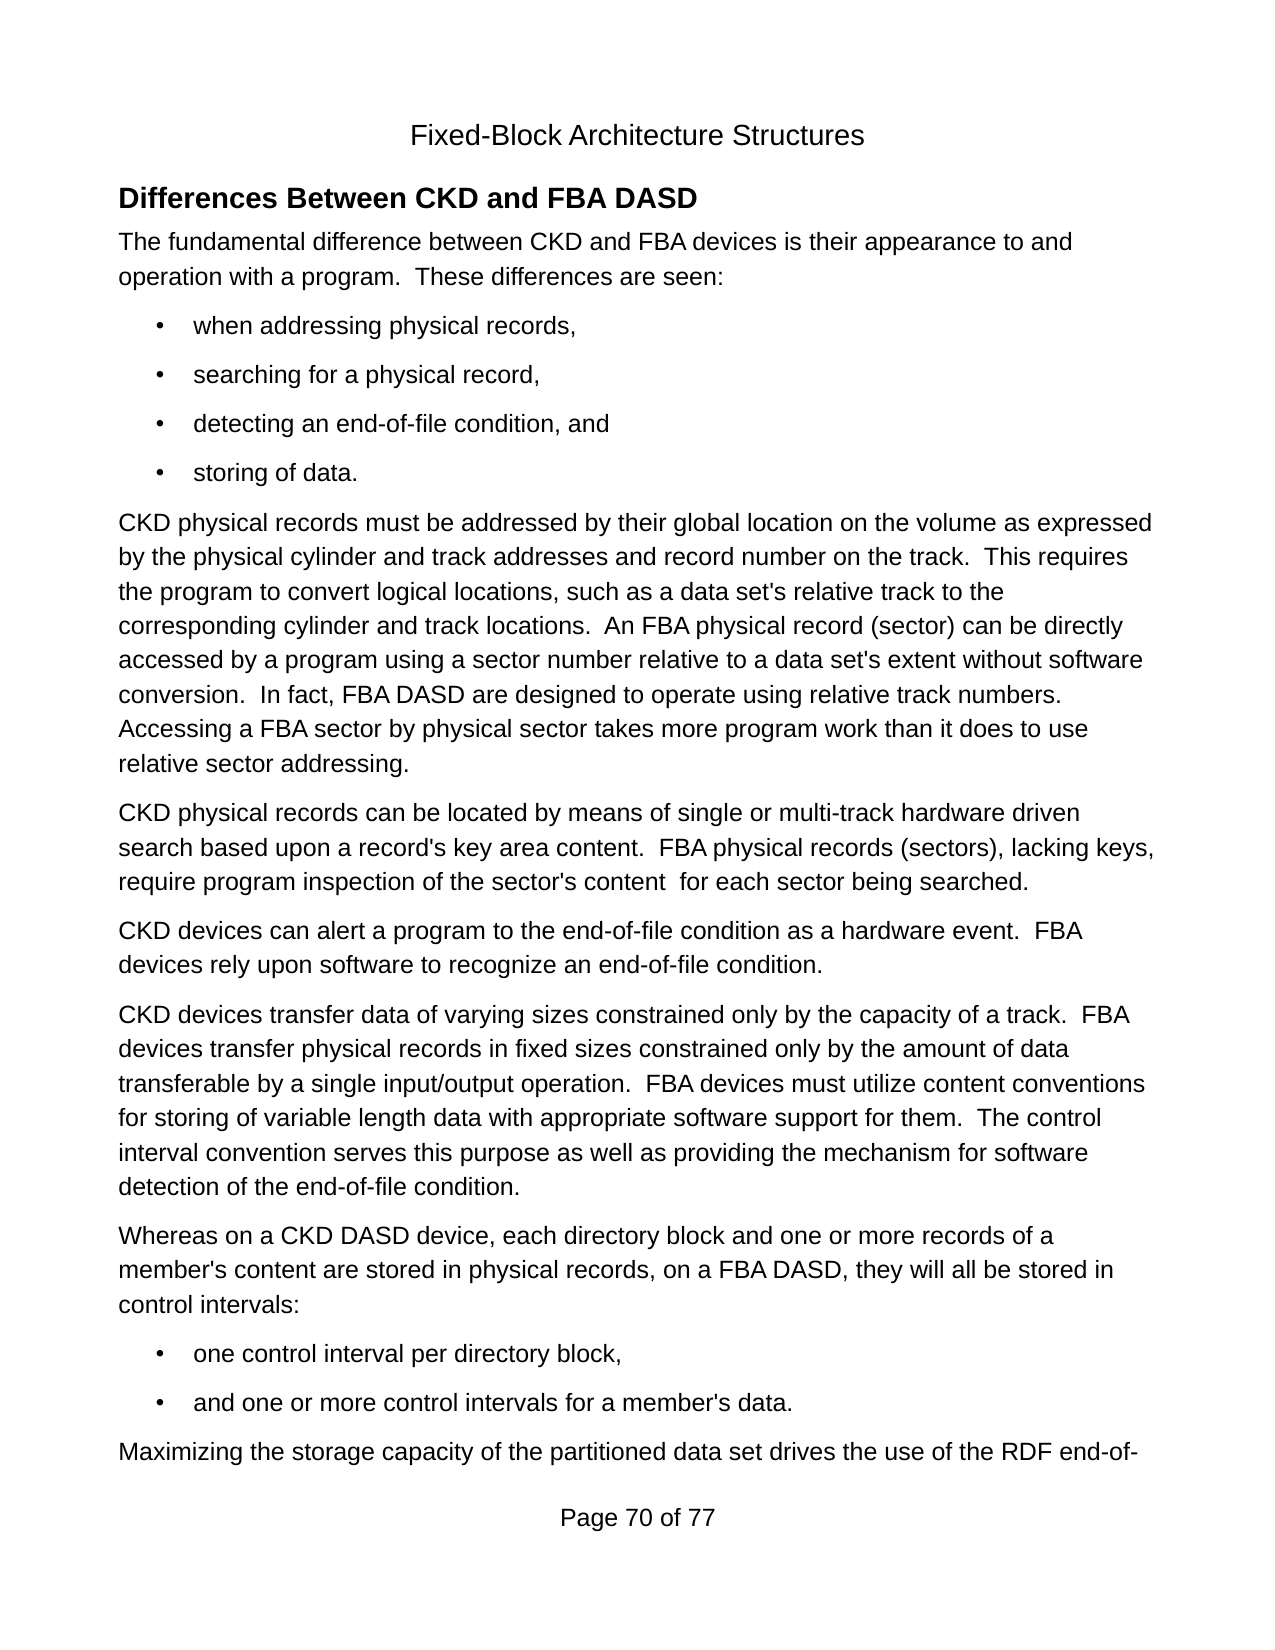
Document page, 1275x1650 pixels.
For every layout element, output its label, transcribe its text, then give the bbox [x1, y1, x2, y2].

text CKD physical records can be located by means of single or multi-track hardware driven search based upon a record's key area content. FBA physical records (sectors), lacking keys, require program inspection of the sector's content for each sector being searched. [118, 798, 1157, 896]
text Maximizing the storage capacity of the partitioned data set drives the use of the RDF end-of- [118, 1437, 1157, 1466]
text CKD physical records must be addressed by their global location on the volume as expressed by the physical cylinder and track addresses and record number on the track. This requires the program to convert logical locations, such as a data set's relative track to the corresponding cylinder and track locations. An FBA physical record (sector) can be directly accessed by a program using a sector number relative to a data set's extent without software conversion. In fact, FBA DASD are designed to operate using relative track numbers. Accessing a FBA sector by physical sector takes more program work than it does to use relative sector addressing. [118, 508, 1157, 778]
list one control interval per directory block, [156, 1339, 1157, 1368]
list storing of data. [156, 458, 1157, 487]
text The fundamental difference between CKD and FBA devices is their appearance to and operation with a program. These differences are seen: [118, 227, 1157, 291]
list detecting an end-of-file condition, and [156, 409, 1157, 438]
subtitle Differences Between CKD and FBA DASD [118, 181, 1157, 215]
list when addressing physical records, [156, 311, 1157, 340]
text CKD devices can alert a program to the end-of-file condition as a hardware event. FBA devices rely upon software to recognize an end-of-file condition. [118, 916, 1157, 979]
text Whereas on a CKD DASD device, each directory block and one or more records of a member's content are stored in physical records, on a FBA DASD, they will all be stored in control intervals: [118, 1221, 1157, 1319]
list and one or more control intervals for a member's data. [156, 1388, 1157, 1417]
text CKD devices transfer data of varying sizes constrained only by the capacity of a track. FBA devices transfer physical records in fixed sizes constrained only by the amount of data transferable by a single input/output operation. FBA devices must utilize content conventions for storing of variable length data with appropriate software support for them. The control interval convention serves this purpose as well as providing the mechanism for software detection of the end-of-file condition. [118, 999, 1157, 1201]
list searching for a physical record, [156, 360, 1157, 389]
